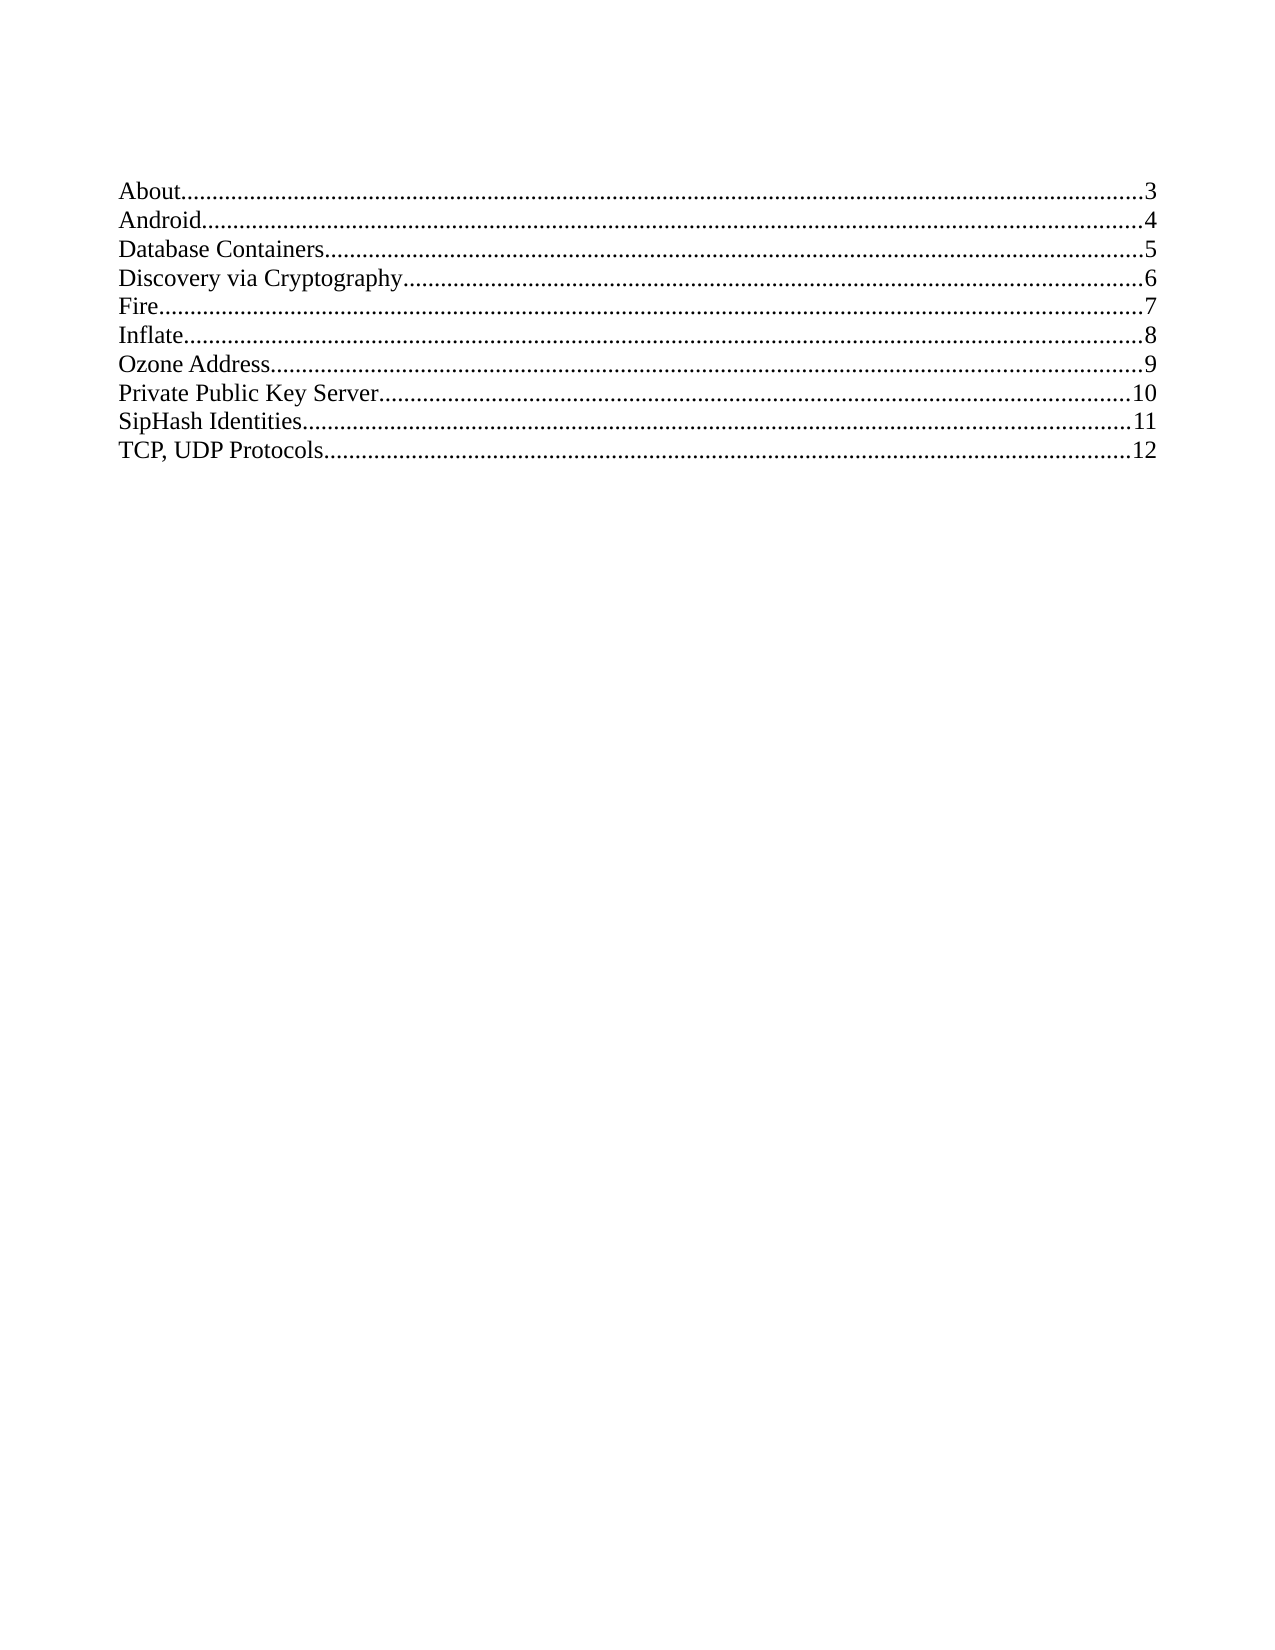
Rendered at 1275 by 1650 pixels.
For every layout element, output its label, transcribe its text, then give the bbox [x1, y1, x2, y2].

text TCP, UDP Protocols 12 [118, 435, 1157, 464]
text Discovery via Cryptography 6 [118, 263, 1157, 291]
text About 3 [118, 176, 1157, 205]
text Inflate 8 [118, 320, 1157, 349]
text Private Public Key Server 10 [118, 378, 1157, 406]
text Database Containers 5 [118, 234, 1157, 263]
text Android 4 [118, 205, 1157, 234]
text Ozone Address 9 [118, 349, 1157, 378]
text SipHash Identities 11 [118, 406, 1157, 435]
text Fire 7 [118, 291, 1157, 320]
